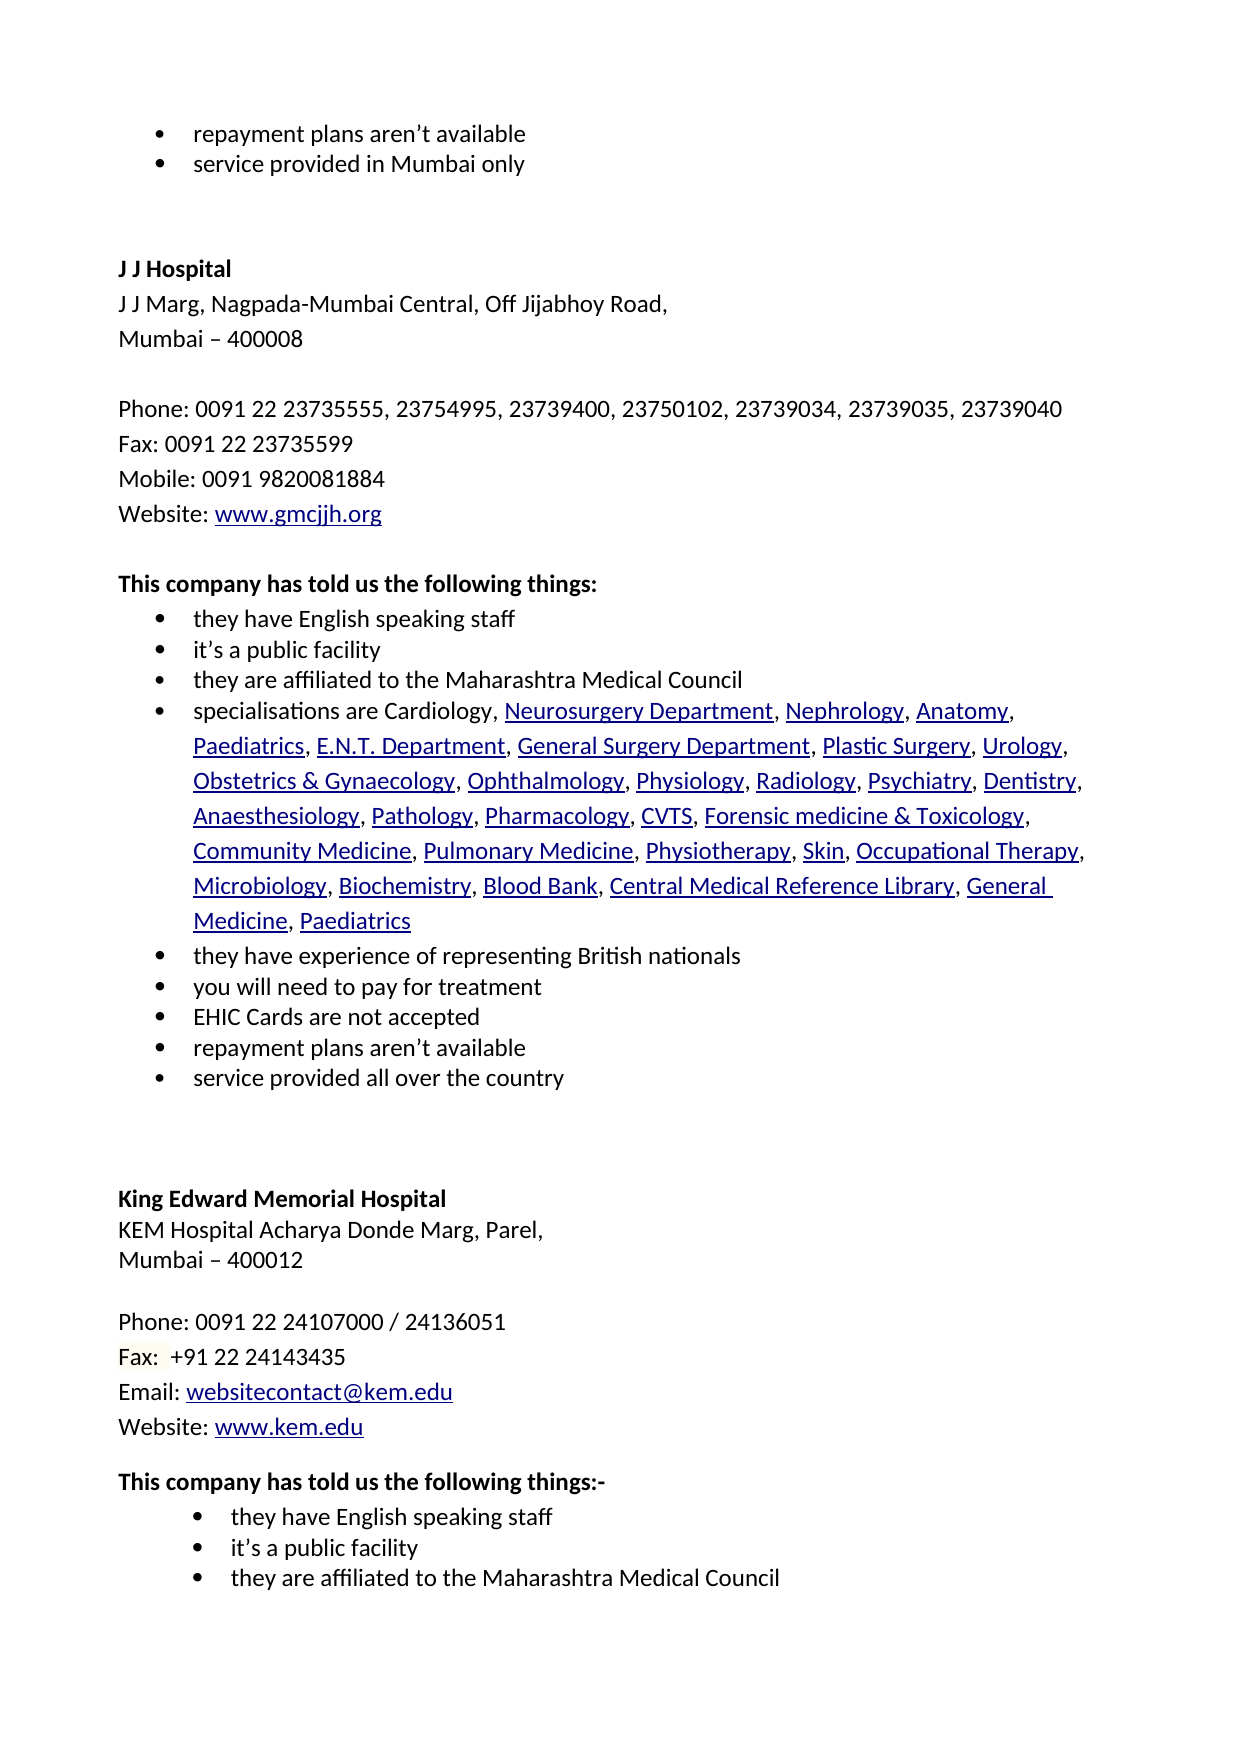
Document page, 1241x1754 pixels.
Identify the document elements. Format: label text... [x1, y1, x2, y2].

text Mumbai – 400012 [118, 1245, 1122, 1306]
text Email: websitecontact@kem.edu [118, 1376, 1122, 1406]
text Mobile: 0091 9820081884 [118, 464, 1122, 494]
list service provided all over the country [156, 1062, 1122, 1093]
text J J Marg, Nagpada-Mumbai Central, Off Jijabhoy Road, [118, 289, 1122, 319]
text This company has told us the following things:- [118, 1467, 1122, 1497]
list they have English speaking staff [156, 604, 1122, 634]
text Website: www.gmcjjh.org [118, 499, 1122, 529]
text Website: www.kem.edu [118, 1411, 1122, 1441]
list service provided in Mumbai only [156, 149, 1122, 179]
list you will need to pay for treatment [156, 971, 1122, 1001]
list it’s a public facility [156, 634, 1122, 665]
list they are affiliated to the Maharashtra Medical Council [193, 1563, 1122, 1593]
text This company has told us the following things: [118, 569, 1122, 599]
list they have experience of representing British nationals [156, 940, 1122, 971]
text Phone: 0091 22 24107000 / 24136051 Fax: +91 22 24143435 [118, 1306, 1122, 1371]
list repayment plans aren’t available [156, 118, 1122, 149]
text Phone: 0091 22 23735555, 23754995, 23739400, 23750102, 23739034, 23739035, 23739040 [118, 394, 1122, 424]
list it’s a public facility [193, 1532, 1122, 1563]
list they have English speaking staff [193, 1502, 1122, 1532]
text Fax: 0091 22 23735599 [118, 429, 1122, 459]
list specialisations are Cardiology, Neurosurgery Department, Nephrology, Anatomy, Paediatrics, E.N.T. Department, General Surgery Department, Plastic Surgery, Urology, Obstetrics & Gynaecology, Ophthalmology, Physiology, Radiology, Psychiatry, Dentistry, Anaesthesiology, Pathology, Pharmacology, CVTS, Forensic medicine & Toxicology, Community Medicine, Pulmonary Medicine, Physiotherapy, Skin, Occupational Therapy, Microbiology, Biochemistry, Blood Bank, Central Medical Reference Library, General Medicine, Paediatrics [156, 695, 1122, 936]
text Mumbai – 400008 [118, 324, 1122, 354]
text King Edward Memorial Hospital [118, 1184, 1122, 1214]
text J J Hospital [118, 254, 1122, 284]
list they are affiliated to the Maharashtra Medical Council [156, 665, 1122, 695]
text KEM Hospital Acharya Donde Marg, Parel, [118, 1214, 1122, 1245]
list repayment plans aren’t available [156, 1032, 1122, 1062]
list EHIC Cards are not accepted [156, 1001, 1122, 1032]
